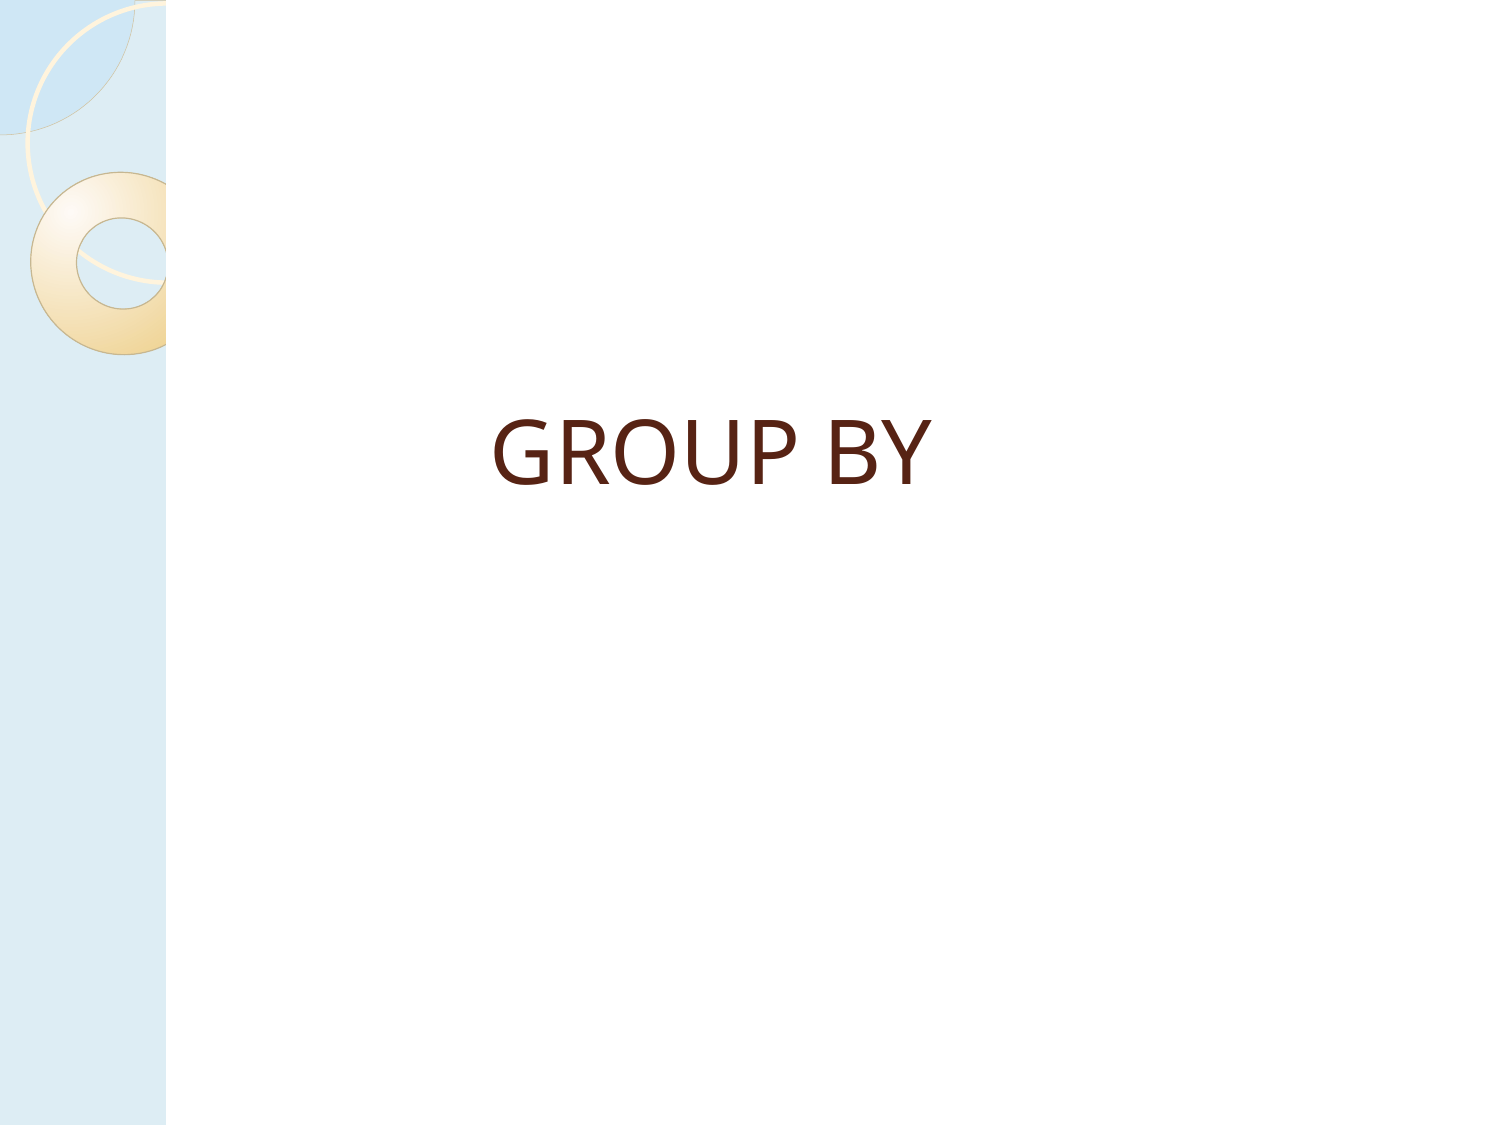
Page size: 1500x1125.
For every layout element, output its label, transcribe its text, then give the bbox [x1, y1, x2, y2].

title GROUP BY [474, 387, 1002, 575]
